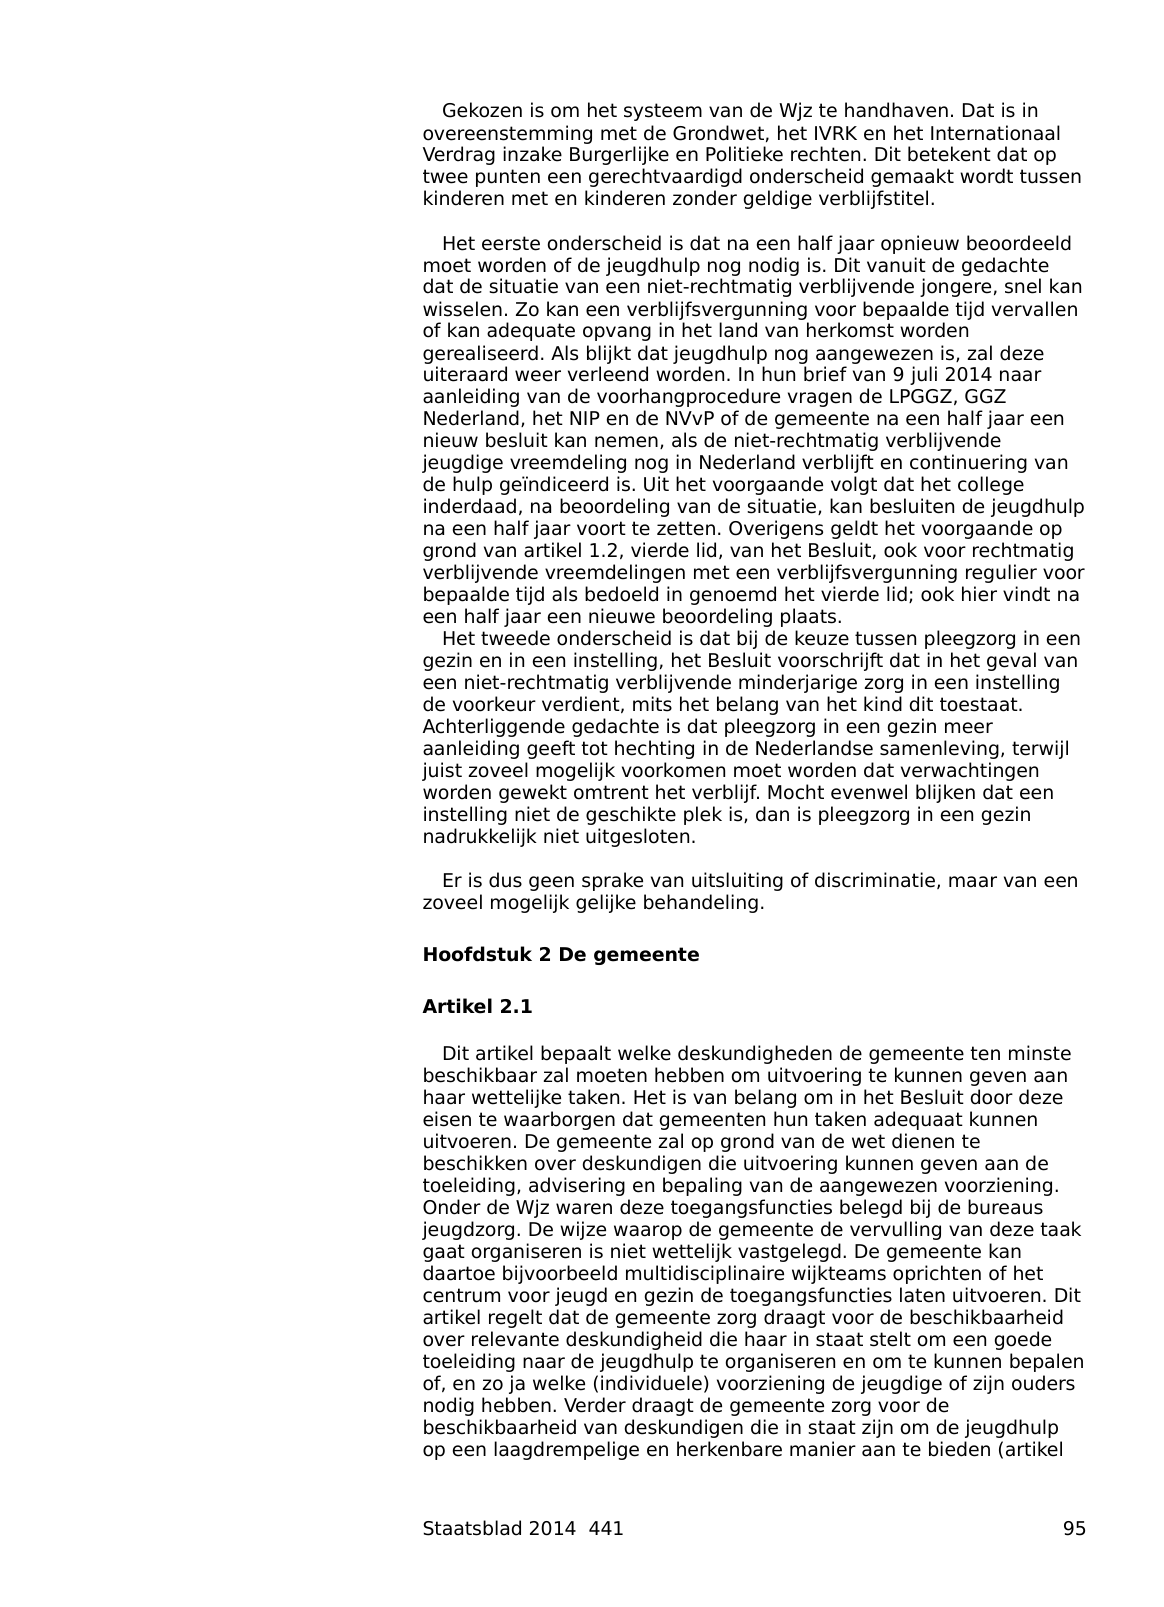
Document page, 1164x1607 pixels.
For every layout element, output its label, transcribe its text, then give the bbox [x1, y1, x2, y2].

text Het eerste onderscheid is dat na een half jaar opnieuw beoordeeld moet worden of de jeugdhulp nog nodig is. Dit vanuit de gedachte dat de situatie van een niet-rechtmatig verblijvende jongere, snel kan wisselen. Zo kan een verblijfsvergunning voor bepaalde tijd vervallen of kan adequate opvang in het land van herkomst worden gerealiseerd. Als blijkt dat jeugdhulp nog aangewezen is, zal deze uiteraard weer verleend worden. In hun brief van 9 juli 2014 naar aanleiding van de voorhangprocedure vragen de LPGGZ, GGZ Nederland, het NIP en de NVvP of de gemeente na een half jaar een nieuw besluit kan nemen, als de niet-rechtmatig verblijvende jeugdige vreemdeling nog in Nederland verblijft en continuering van de hulp geïndiceerd is. Uit het voorgaande volgt dat het college inderdaad, na beoordeling van de situatie, kan besluiten de jeugdhulp na een half jaar voort te zetten. Overigens geldt het voorgaande op grond van artikel 1.2, vierde lid, van het Besluit, ook voor rechtmatig verblijvende vreemdelingen met een verblijfsvergunning regulier voor bepaalde tijd als bedoeld in genoemd het vierde lid; ook hier vindt na een half jaar een nieuwe beoordeling plaats. [422, 232, 1087, 628]
subtitle Artikel 2.1 [422, 996, 1087, 1018]
text Het tweede onderscheid is dat bij de keuze tussen pleegzorg in een gezin en in een instelling, het Besluit voorschrijft dat in het geval van een niet-rechtmatig verblijvende minderjarige zorg in een instelling de voorkeur verdient, mits het belang van het kind dit toestaat. Achterliggende gedachte is dat pleegzorg in een gezin meer aanleiding geeft tot hechting in de Nederlandse samenleving, terwijl juist zoveel mogelijk voorkomen moet worden dat verwachtingen worden gewekt omtrent het verblijf. Mocht evenwel blijken dat een instelling niet de geschikte plek is, dan is pleegzorg in een gezin nadrukkelijk niet uitgesloten. [422, 628, 1087, 848]
subtitle Hoofdstuk 2 De gemeente [422, 944, 1087, 966]
text Dit artikel bepaalt welke deskundigheden de gemeente ten minste beschikbaar zal moeten hebben om uitvoering te kunnen geven aan haar wettelijke taken. Het is van belang om in het Besluit door deze eisen te waarborgen dat gemeenten hun taken adequaat kunnen uitvoeren. De gemeente zal op grond van de wet dienen te beschikken over deskundigen die uitvoering kunnen geven aan de toeleiding, advisering en bepaling van de aangewezen voorziening. Onder de Wjz waren deze toegangsfuncties belegd bij de bureaus jeugdzorg. De wijze waarop de gemeente de vervulling van deze taak gaat organiseren is niet wettelijk vastgelegd. De gemeente kan daartoe bijvoorbeeld multidisciplinaire wijkteams oprichten of het centrum voor jeugd en gezin de toegangsfuncties laten uitvoeren. Dit artikel regelt dat de gemeente zorg draagt voor de beschikbaarheid over relevante deskundigheid die haar in staat stelt om een goede toeleiding naar de jeugdhulp te organiseren en om te kunnen bepalen of, en zo ja welke (individuele) voorziening de jeugdige of zijn ouders nodig hebben. Verder draagt de gemeente zorg voor de beschikbaarheid van deskundigen die in staat zijn om de jeugdhulp op een laagdrempelige en herkenbare manier aan te bieden (artikel [422, 1043, 1087, 1461]
text Er is dus geen sprake van uitsluiting of discriminatie, maar van een zoveel mogelijk gelijke behandeling. [422, 870, 1087, 914]
text Gekozen is om het systeem van de Wjz te handhaven. Dat is in overeenstemming met de Grondwet, het IVRK en het Internationaal Verdrag inzake Burgerlijke en Politieke rechten. Dit betekent dat op twee punten een gerechtvaardigd onderscheid gemaakt wordt tussen kinderen met en kinderen zonder geldige verblijfstitel. [422, 100, 1087, 210]
